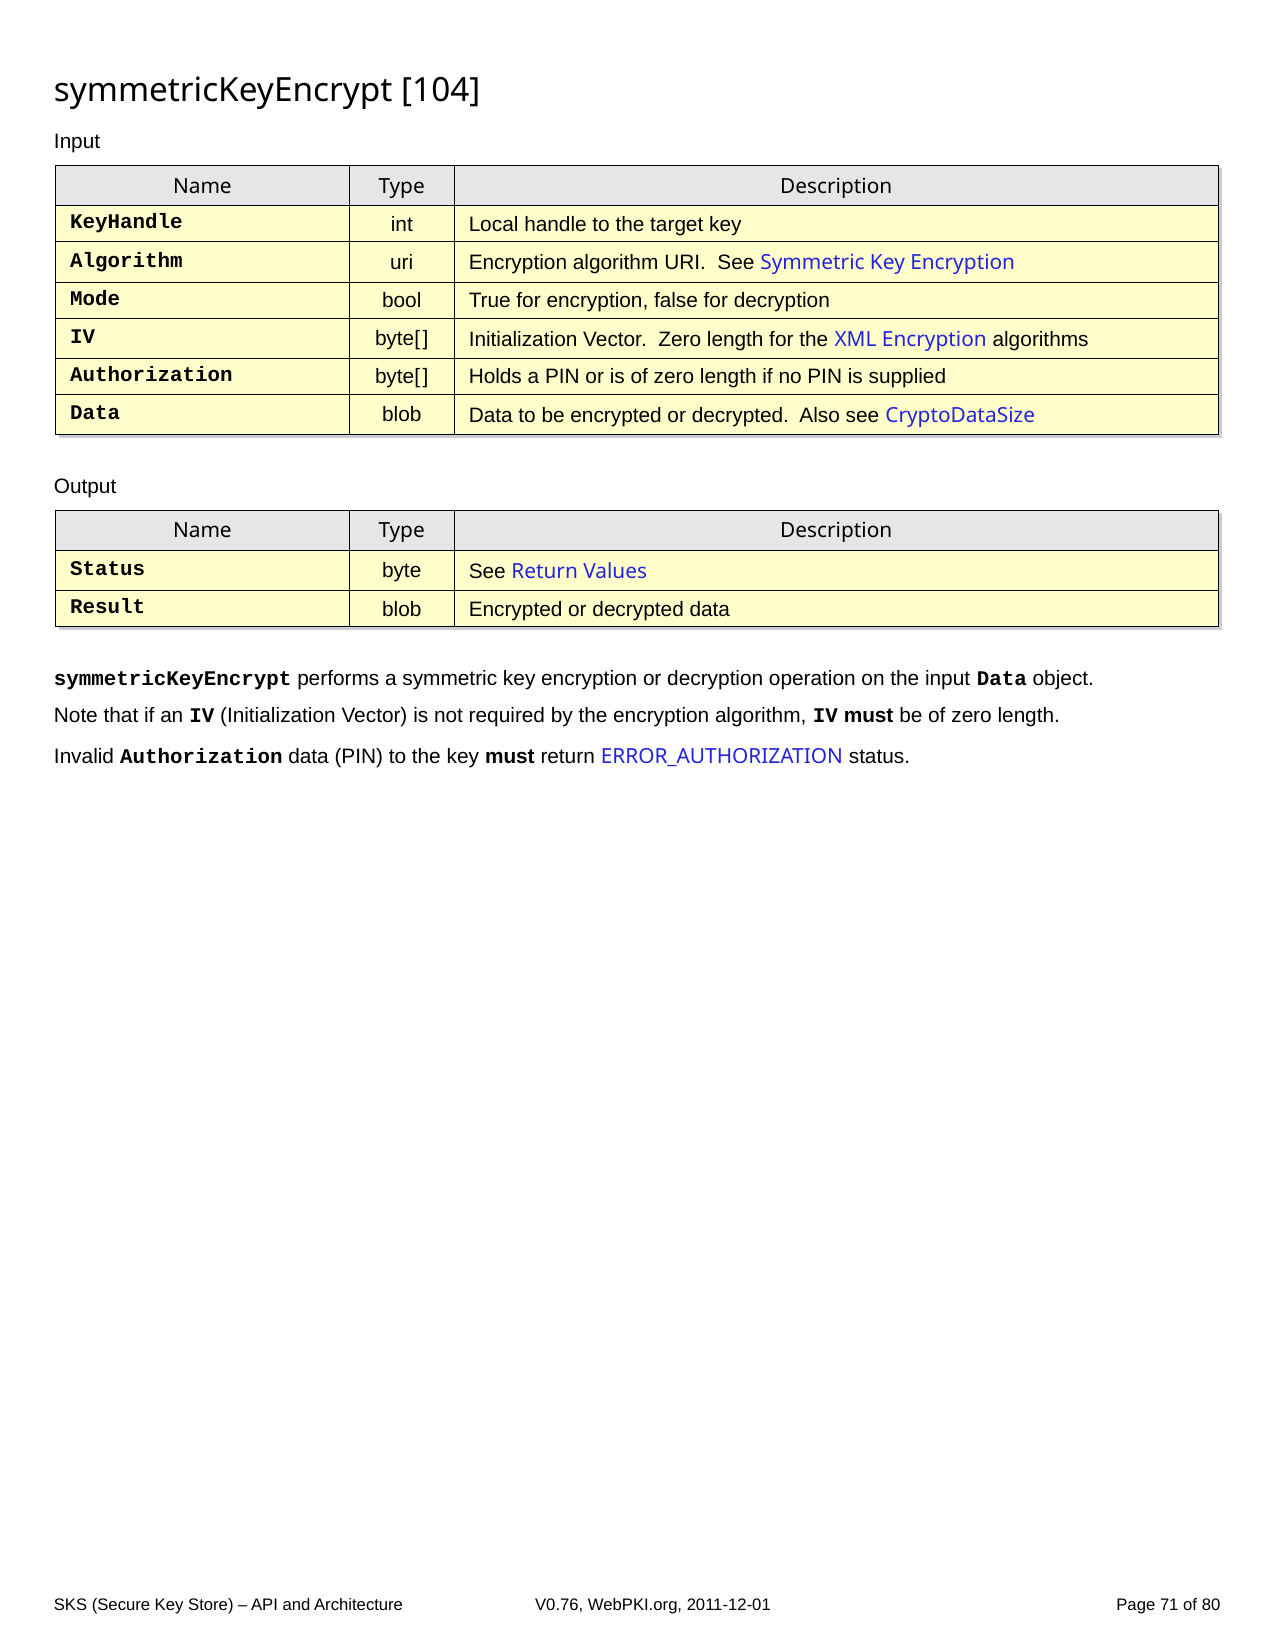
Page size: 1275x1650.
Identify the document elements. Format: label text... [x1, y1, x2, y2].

table_header Name [56, 166, 349, 205]
table_cell bool [350, 283, 454, 318]
table_header Type [350, 166, 454, 205]
text Input [54, 129, 1221, 153]
subtitle symmetricKeyEncrypt [104] [54, 66, 1221, 111]
table_cell Status [56, 551, 349, 590]
table_cell blob [350, 395, 454, 434]
table_cell Encrypted or decrypted data [455, 591, 1218, 626]
text Note that if an IV (Initialization Vector) is not required by the encryption algorithm, IV must be of zero length. [54, 703, 1221, 729]
table_cell Authorization [56, 359, 349, 394]
text Output [54, 474, 1221, 498]
text symmetricKeyEncrypt performs a symmetric key encryption or decryption operation on the input Data object. [54, 666, 1221, 691]
table_cell Holds a PIN or is of zero length if no PIN is supplied [455, 359, 1218, 394]
table_cell Initialization Vector. Zero length for the XML Encryption algorithms [455, 319, 1218, 358]
table_header Description [455, 166, 1218, 205]
table_cell True for encryption, false for decryption [455, 283, 1218, 318]
table_cell Local handle to the target key [455, 206, 1218, 241]
table_header Description [455, 511, 1218, 550]
table_cell Result [56, 591, 349, 626]
table_cell int [350, 206, 454, 241]
table_cell uri [350, 242, 454, 282]
text Invalid Authorization data (PIN) to the key must return ERROR_AUTHORIZATION status. [54, 741, 1221, 769]
table_cell Data to be encrypted or decrypted. Also see CryptoDataSize [455, 395, 1218, 434]
table_cell blob [350, 591, 454, 626]
table_cell IV [56, 319, 349, 358]
table_cell Encryption algorithm URI. See Symmetric Key Encryption ‎ [455, 242, 1218, 282]
table_cell byte [350, 551, 454, 590]
table_cell Mode [56, 283, 349, 318]
table_header Type [350, 511, 454, 550]
table_cell Data [56, 395, 349, 434]
table_cell byte⁮[ ] [350, 319, 454, 358]
table_cell Algorithm [56, 242, 349, 282]
table_header Name [56, 511, 349, 550]
table_cell byte⁮[ ] [350, 359, 454, 394]
table_cell KeyHandle [56, 206, 349, 241]
table_cell See Return Values [455, 551, 1218, 590]
